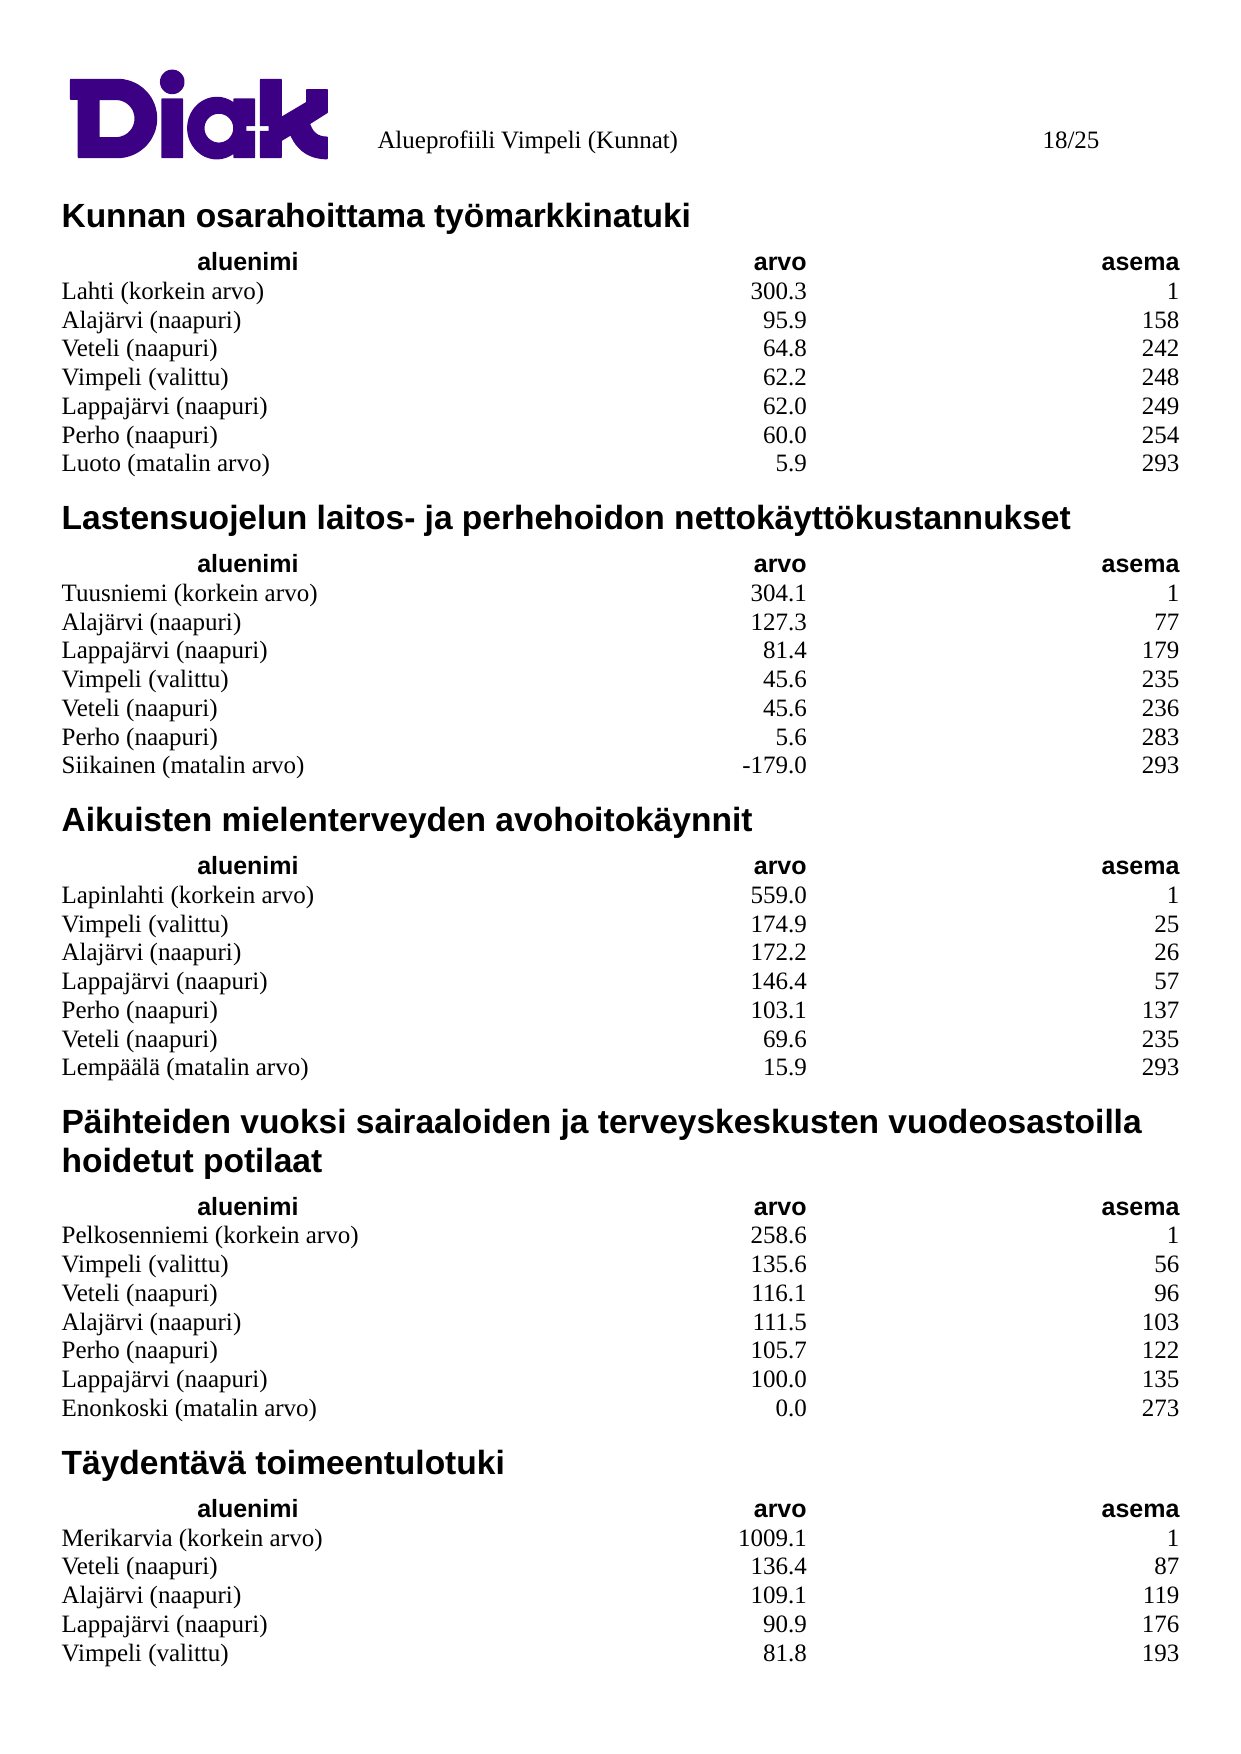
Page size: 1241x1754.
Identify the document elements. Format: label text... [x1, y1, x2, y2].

table_cell Siikainen (matalin arvo) [61, 751, 434, 779]
subtitle Päihteiden vuoksi sairaaloiden ja terveyskeskusten vuodeosastoilla hoidetut potilaat [61, 1102, 1179, 1179]
table_header aluenimi [61, 851, 434, 880]
table_header arvo [434, 1494, 806, 1523]
table_cell 304.1 [434, 578, 806, 607]
table_cell Lappajärvi (naapuri) [61, 636, 434, 664]
table_cell 87 [806, 1551, 1179, 1580]
table_cell Alajärvi (naapuri) [61, 305, 434, 333]
table_cell 293 [806, 751, 1179, 779]
table_cell 56 [806, 1249, 1179, 1278]
table_header asema [806, 1494, 1179, 1523]
table_cell Pelkosenniemi (korkein arvo) [61, 1221, 434, 1249]
table_header arvo [434, 1192, 806, 1221]
table_cell 5.6 [434, 722, 806, 751]
table_cell 64.8 [434, 334, 806, 362]
table_cell 248 [806, 362, 1179, 391]
table_cell 95.9 [434, 305, 806, 333]
table_cell 1 [806, 1221, 1179, 1249]
table_cell Tuusniemi (korkein arvo) [61, 578, 434, 607]
subtitle Aikuisten mielenterveyden avohoitokäynnit [61, 800, 1179, 839]
table_cell Merikarvia (korkein arvo) [61, 1523, 434, 1551]
table_cell Lappajärvi (naapuri) [61, 1364, 434, 1393]
table_cell Vimpeli (valittu) [61, 1638, 434, 1666]
table_header aluenimi [61, 1192, 434, 1221]
table_header asema [806, 851, 1179, 880]
table_cell Veteli (naapuri) [61, 334, 434, 362]
table_cell 109.1 [434, 1580, 806, 1609]
table_cell Vimpeli (valittu) [61, 362, 434, 391]
table_cell Veteli (naapuri) [61, 1278, 434, 1307]
table_cell 81.8 [434, 1638, 806, 1666]
table_cell Enonkoski (matalin arvo) [61, 1393, 434, 1422]
table_cell 258.6 [434, 1221, 806, 1249]
table_cell 300.3 [434, 276, 806, 305]
table_cell Alajärvi (naapuri) [61, 607, 434, 636]
table_cell 176 [806, 1609, 1179, 1638]
table_cell 273 [806, 1393, 1179, 1422]
table_cell Vimpeli (valittu) [61, 664, 434, 693]
table_cell 122 [806, 1336, 1179, 1364]
table_header asema [806, 549, 1179, 578]
table_header aluenimi [61, 1494, 434, 1523]
table_cell Perho (naapuri) [61, 420, 434, 448]
table_cell 81.4 [434, 636, 806, 664]
table_cell Veteli (naapuri) [61, 693, 434, 722]
table_cell 103 [806, 1307, 1179, 1336]
table_cell Lempäälä (matalin arvo) [61, 1053, 434, 1081]
table_cell 193 [806, 1638, 1179, 1666]
table_cell 119 [806, 1580, 1179, 1609]
subtitle Lastensuojelun laitos- ja perhehoidon nettokäyttökustannukset [61, 498, 1179, 537]
table_cell 136.4 [434, 1551, 806, 1580]
table_cell 25 [806, 909, 1179, 937]
table_cell 69.6 [434, 1024, 806, 1052]
table_cell 26 [806, 938, 1179, 966]
table_cell 283 [806, 722, 1179, 751]
table_cell 559.0 [434, 880, 806, 909]
table_cell 242 [806, 334, 1179, 362]
table_cell 172.2 [434, 938, 806, 966]
table_cell 235 [806, 1024, 1179, 1052]
table_cell Perho (naapuri) [61, 722, 434, 751]
table_cell 1 [806, 578, 1179, 607]
table_cell Lappajärvi (naapuri) [61, 391, 434, 420]
table_cell Lappajärvi (naapuri) [61, 1609, 434, 1638]
table_cell 96 [806, 1278, 1179, 1307]
table_cell 174.9 [434, 909, 806, 937]
table_cell 146.4 [434, 966, 806, 995]
table_header arvo [434, 549, 806, 578]
table_cell Luoto (matalin arvo) [61, 449, 434, 477]
table_cell Alajärvi (naapuri) [61, 1580, 434, 1609]
table_cell 1 [806, 276, 1179, 305]
table_cell 135 [806, 1364, 1179, 1393]
table_cell 158 [806, 305, 1179, 333]
table_cell 127.3 [434, 607, 806, 636]
table_cell 62.0 [434, 391, 806, 420]
table_cell 1 [806, 1523, 1179, 1551]
table_cell 116.1 [434, 1278, 806, 1307]
table_header arvo [434, 851, 806, 880]
table_cell Veteli (naapuri) [61, 1024, 434, 1052]
table_cell 254 [806, 420, 1179, 448]
table_cell 5.9 [434, 449, 806, 477]
table_cell Lappajärvi (naapuri) [61, 966, 434, 995]
table_cell 77 [806, 607, 1179, 636]
table_cell 45.6 [434, 664, 806, 693]
table_cell 15.9 [434, 1053, 806, 1081]
table_cell 1009.1 [434, 1523, 806, 1551]
table_cell 60.0 [434, 420, 806, 448]
table_cell 100.0 [434, 1364, 806, 1393]
table_cell 137 [806, 995, 1179, 1024]
table_cell 0.0 [434, 1393, 806, 1422]
table_cell 293 [806, 1053, 1179, 1081]
table_header asema [806, 1192, 1179, 1221]
table_cell 235 [806, 664, 1179, 693]
table_cell Vimpeli (valittu) [61, 909, 434, 937]
table_cell 249 [806, 391, 1179, 420]
table_cell Perho (naapuri) [61, 1336, 434, 1364]
table_header aluenimi [61, 549, 434, 578]
table_cell 1 [806, 880, 1179, 909]
table_cell Vimpeli (valittu) [61, 1249, 434, 1278]
table_cell 293 [806, 449, 1179, 477]
table_cell 90.9 [434, 1609, 806, 1638]
table_cell Veteli (naapuri) [61, 1551, 434, 1580]
table_cell 179 [806, 636, 1179, 664]
table_cell -179.0 [434, 751, 806, 779]
table_header aluenimi [61, 247, 434, 276]
subtitle Täydentävä toimeentulotuki [61, 1443, 1179, 1481]
table_cell 111.5 [434, 1307, 806, 1336]
table_cell Alajärvi (naapuri) [61, 1307, 434, 1336]
table_cell Alajärvi (naapuri) [61, 938, 434, 966]
table_cell Lapinlahti (korkein arvo) [61, 880, 434, 909]
table_cell 105.7 [434, 1336, 806, 1364]
table_cell 45.6 [434, 693, 806, 722]
table_cell 103.1 [434, 995, 806, 1024]
table_cell Perho (naapuri) [61, 995, 434, 1024]
subtitle Kunnan osarahoittama työmarkkinatuki [61, 196, 1179, 235]
table_cell Lahti (korkein arvo) [61, 276, 434, 305]
table_cell 135.6 [434, 1249, 806, 1278]
table_cell 236 [806, 693, 1179, 722]
table_header asema [806, 247, 1179, 276]
table_header arvo [434, 247, 806, 276]
table_cell 62.2 [434, 362, 806, 391]
table_cell 57 [806, 966, 1179, 995]
